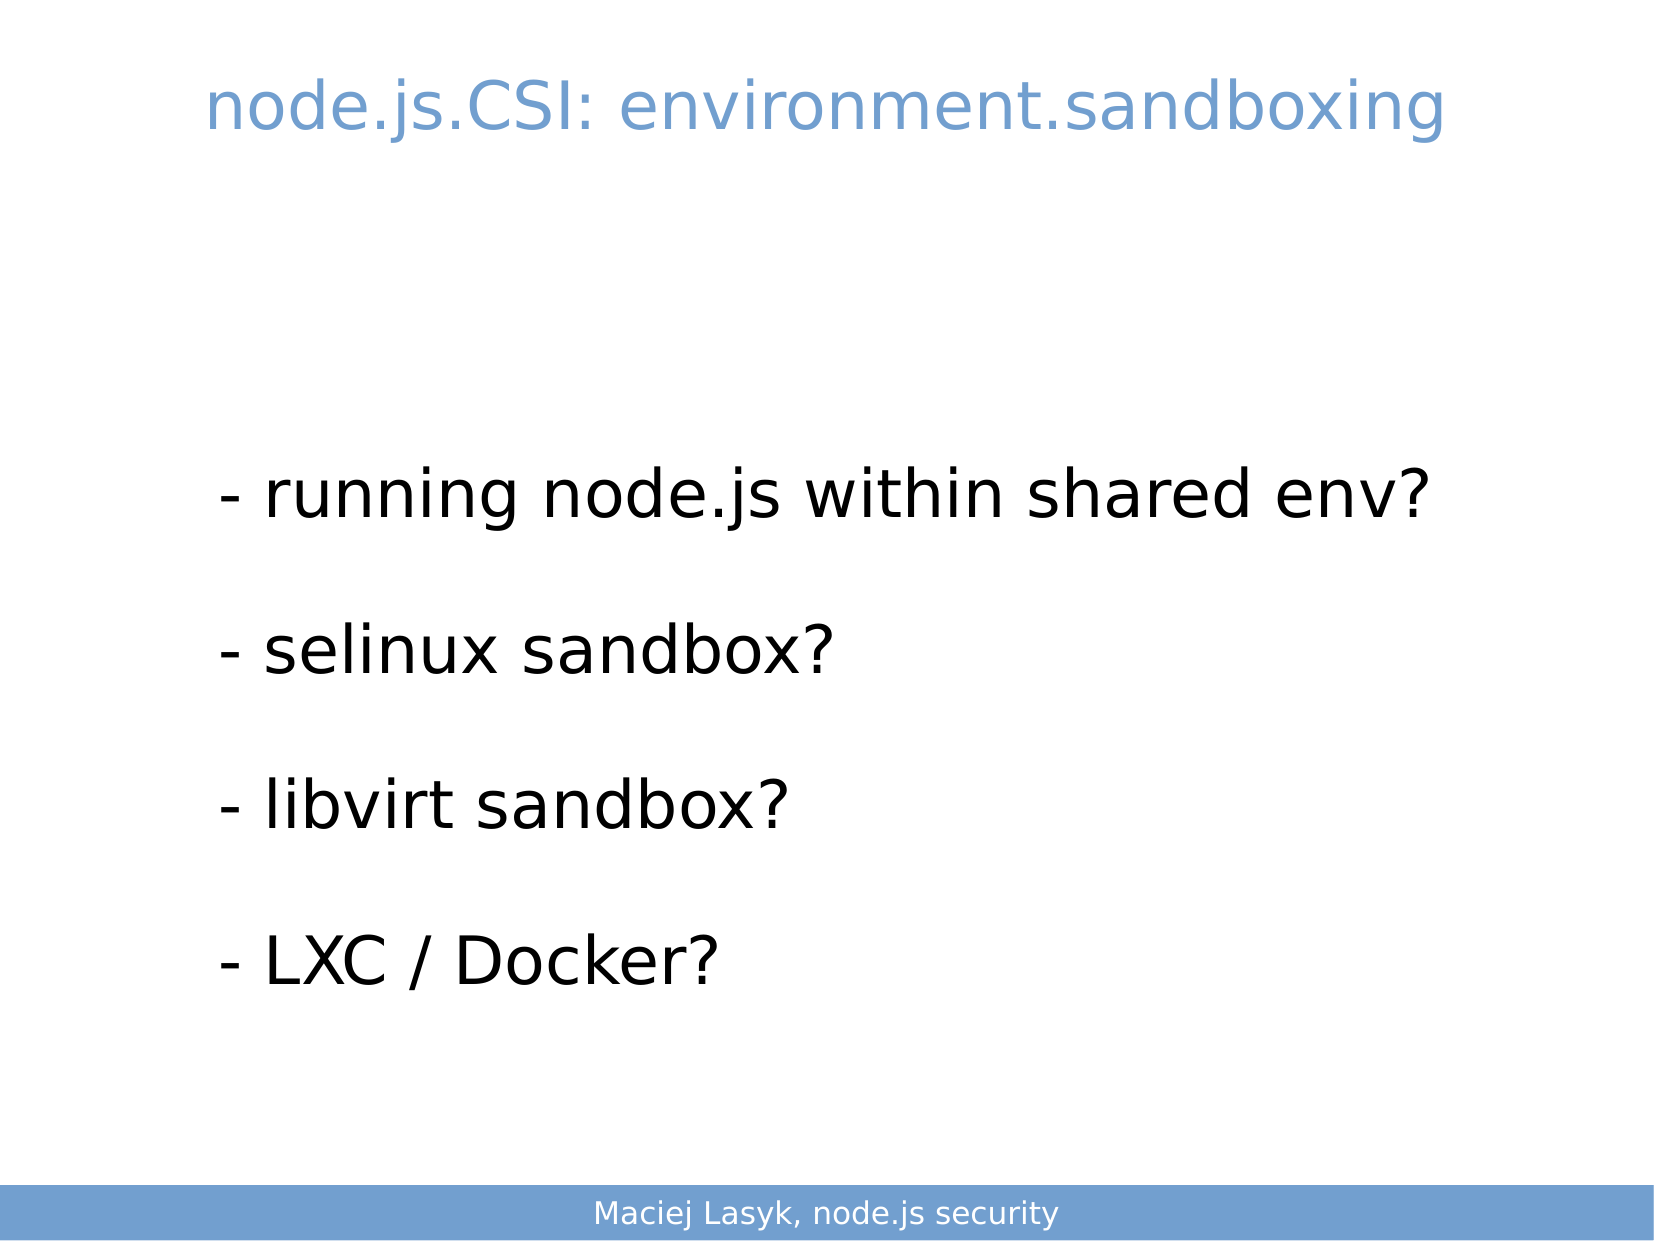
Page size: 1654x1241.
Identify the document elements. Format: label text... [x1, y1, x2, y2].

text_box - running node.js within shared env? - selinux sandbox? - libvirt sandbox? - LXC / Docker? [203, 370, 1450, 931]
text_box Maciej Lasyk, node.js security [578, 1188, 1076, 1240]
text_box node.js.CSI: environment.sandboxing [190, 60, 1464, 153]
text_box [0, 1185, 1654, 1241]
